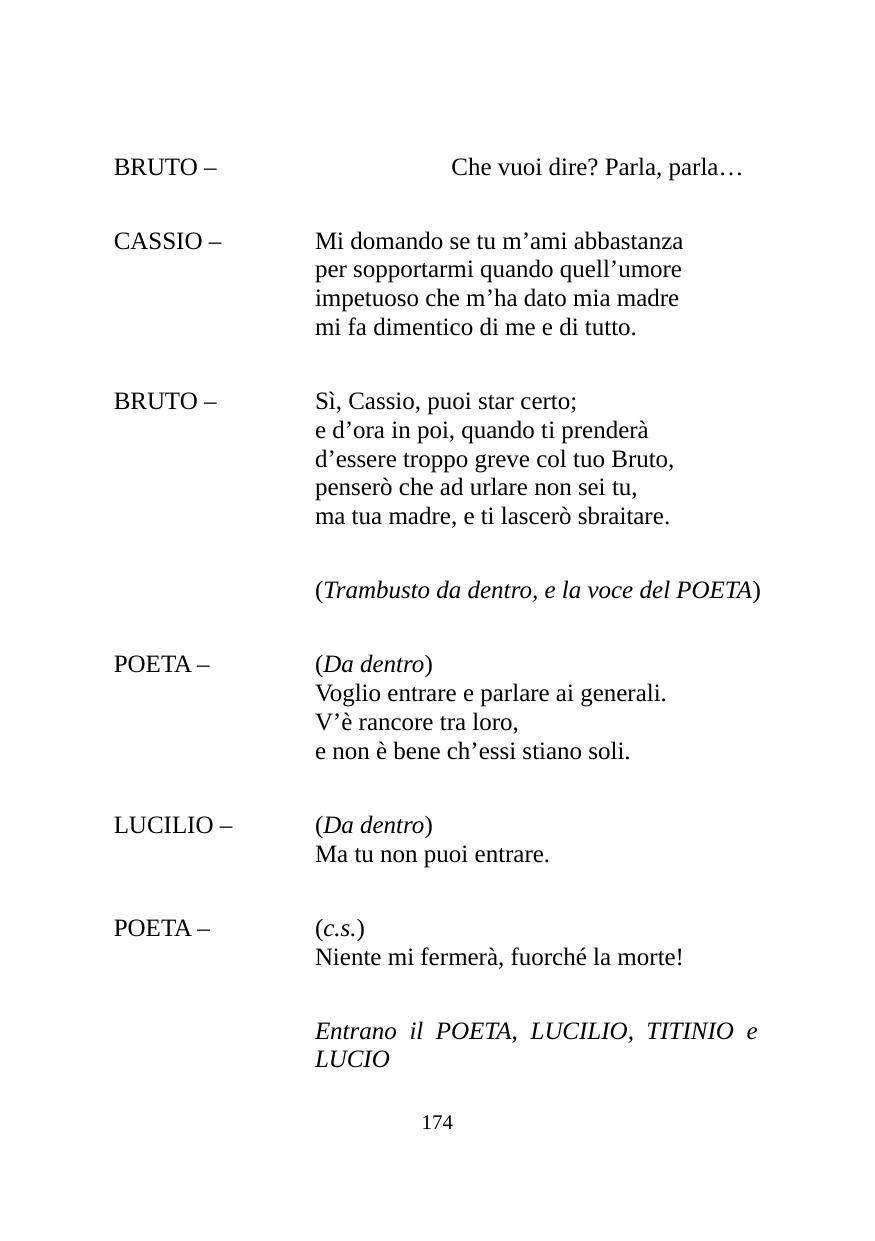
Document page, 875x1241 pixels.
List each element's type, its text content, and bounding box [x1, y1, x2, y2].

table_cell POETA – [106, 913, 307, 1016]
table_cell (Da dentro) Voglio entrare e parlare ai generali. V’è rancore tra loro, e non è bene ch’essi stiano soli. [308, 650, 768, 810]
table_cell (Da dentro) Ma tu non puoi entrare. [308, 810, 768, 913]
table_cell [106, 106, 307, 152]
table_cell Mi domando se tu m’ami abbastanza per sopportarmi quando quell’umore impetuoso che m’ha dato mia madre mi fa dimentico di me e di tutto. [308, 226, 768, 386]
table_cell Che vuoi dire? Parla, parla… [308, 152, 768, 226]
table_cell [106, 575, 307, 649]
table_cell POETA – [106, 650, 307, 810]
table_cell [308, 106, 768, 152]
table_cell [106, 1016, 307, 1073]
table_cell BRUTO – [106, 152, 307, 226]
table_cell (c.s.) Niente mi fermerà, fuorché la morte! [308, 913, 768, 1016]
table_cell Sì, Cassio, puoi star certo; e d’ora in poi, quando ti prenderà d’essere troppo greve col tuo Bruto, penserò che ad urlare non sei tu, ma tua madre, e ti lascerò sbraitare. [308, 386, 768, 575]
table_cell CASSIO – [106, 226, 307, 386]
table_cell BRUTO – [106, 386, 307, 575]
table_cell (Trambusto da dentro, e la voce del POETA) [308, 575, 768, 649]
table_cell Entrano il POETA, LUCILIO, TITINIO e LUCIO [308, 1016, 768, 1073]
table_cell LUCILIO – [106, 810, 307, 913]
